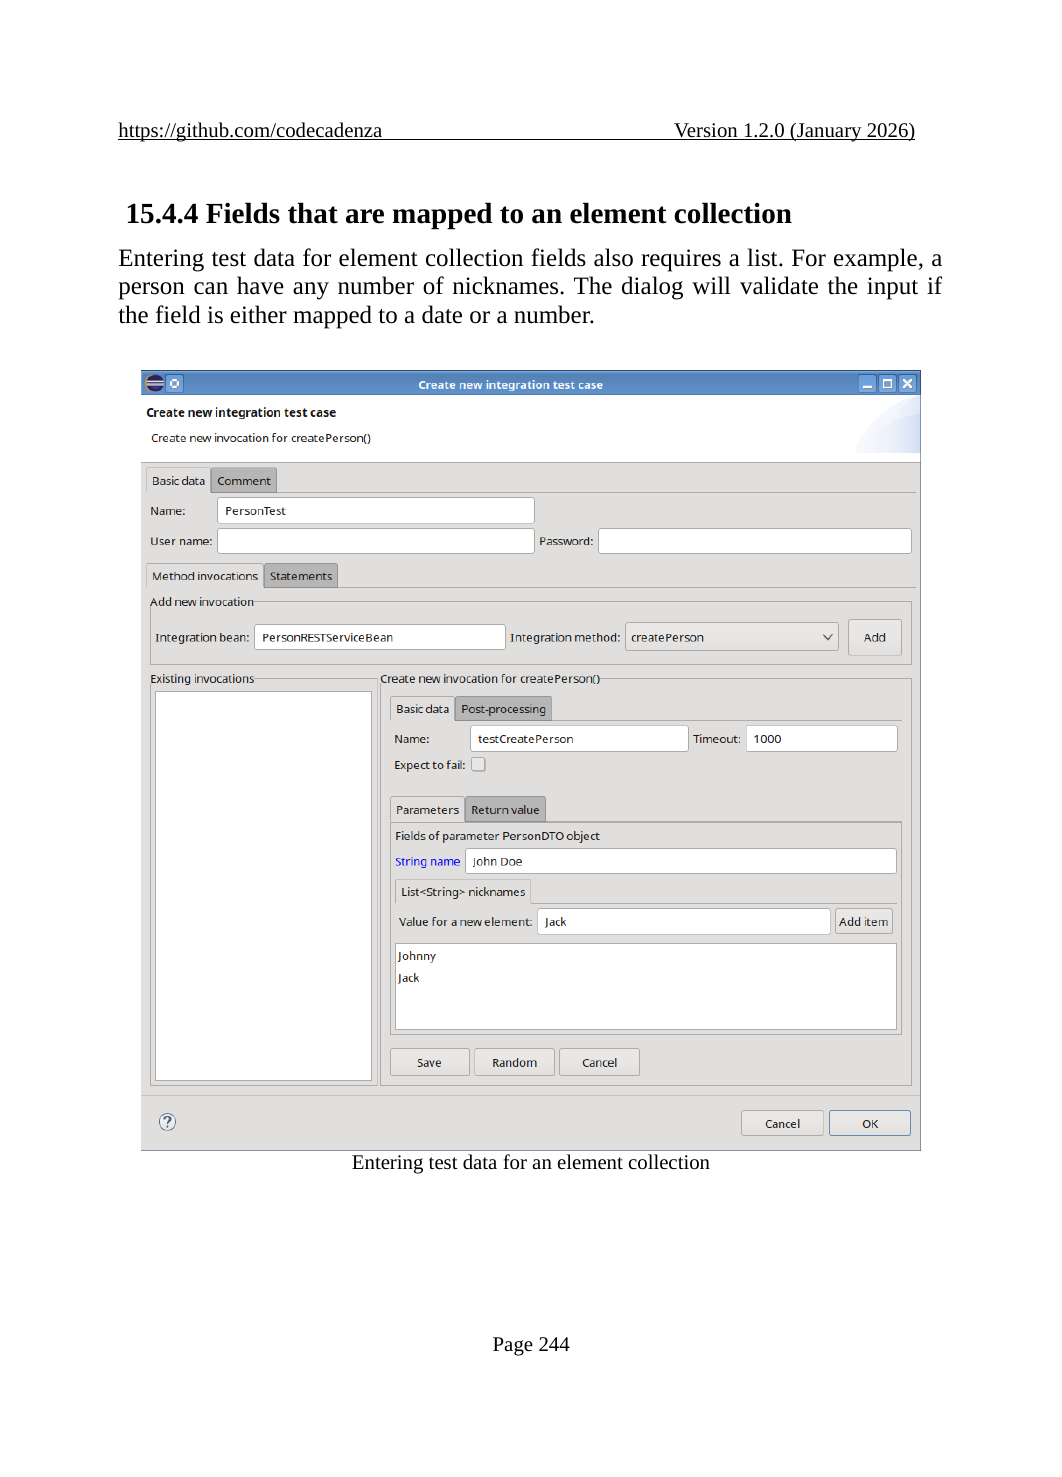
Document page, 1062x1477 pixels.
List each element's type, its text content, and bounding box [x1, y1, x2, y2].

text Entering test data for element collection fields also requires a list. For example, a person can have any number of nicknames. The dialog will validate the input if the field is either mapped to a date or a number. [118, 243, 944, 329]
text Entering test data for an element collection [141, 1151, 921, 1174]
picture [141, 370, 921, 1151]
subtitle Fields that are mapped to an element collection [118, 197, 944, 230]
